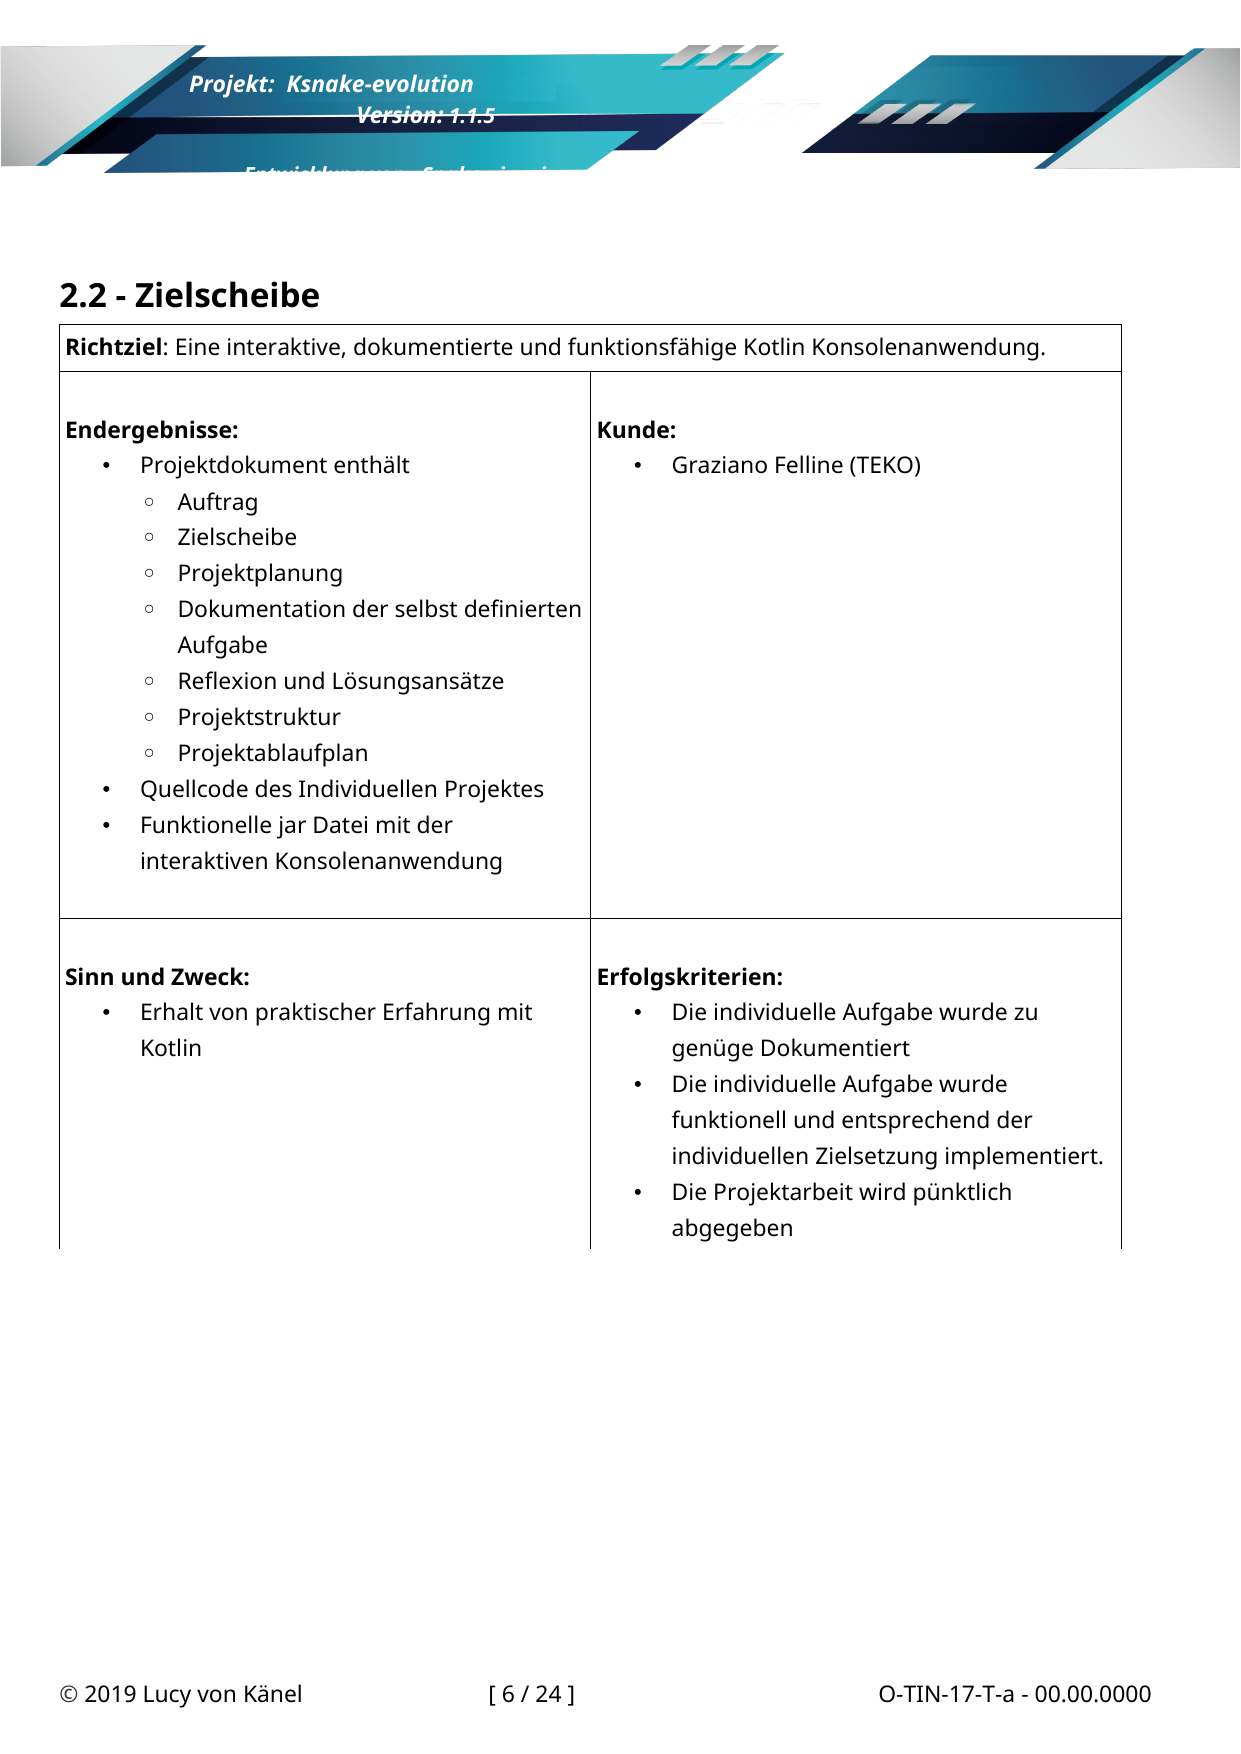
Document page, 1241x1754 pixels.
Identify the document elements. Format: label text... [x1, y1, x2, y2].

table_cell Sinn und Zweck: Erhalt von praktischer Erfahrung mit Kotlin [60, 919, 590, 1249]
picture [0, 38, 1241, 176]
table_cell Kunde: Graziano Felline (TEKO) [591, 372, 1121, 918]
table_header Richtziel: Eine interaktive, dokumentierte und funktionsfähige Kotlin Konsolenanwendung. [60, 325, 1121, 371]
subtitle Zielscheibe [59, 272, 1122, 317]
table_cell Erfolgskriterien: Die individuelle Aufgabe wurde zu genüge Dokumentiert Die individuelle Aufgabe wurde funktionell und entsprechend der individuellen Zielsetzung implementiert. Die Projektarbeit wird pünktlich abgegeben [591, 919, 1121, 1249]
table_cell Endergebnisse: Projektdokument enthält Auftrag Zielscheibe Projektplanung Dokumentation der selbst definierten Aufgabe Reflexion und Lösungsansätze Projektstruktur Projektablaufplan Quellcode des Individuellen Projektes Funktionelle jar Datei mit der interaktiven Konsolenanwendung [60, 372, 590, 918]
